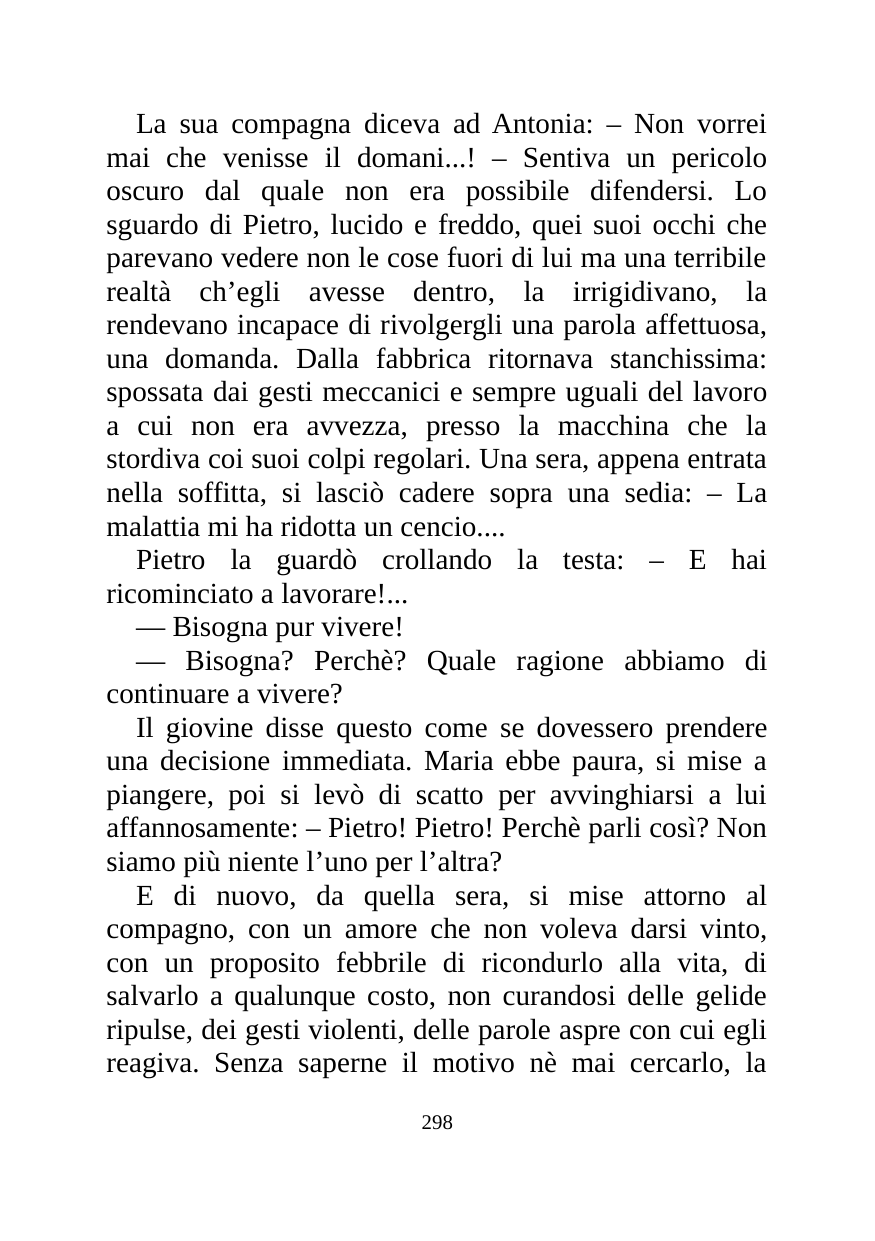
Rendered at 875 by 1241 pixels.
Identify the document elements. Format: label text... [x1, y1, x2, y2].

text Pietro la guardò crollando la testa: – E hai ricominciato a lavorare!... [106, 542, 768, 609]
text E di nuovo, da quella sera, si mise attorno al compagno, con un amore che non voleva darsi vinto, con un proposito febbrile di ricondurlo alla vita, di salvarlo a qualunque costo, non curandosi delle gelide ripulse, dei gesti violenti, delle parole aspre con cui egli reagiva. Senza saperne il motivo nè mai cercarlo, la [106, 878, 768, 1079]
text — Bisogna pur vivere! [106, 609, 768, 643]
text La sua compagna diceva ad Antonia: – Non vorrei mai che venisse il domani...! – Sentiva un pericolo oscuro dal quale non era possibile difendersi. Lo sguardo di Pietro, lucido e freddo, quei suoi occhi che parevano vedere non le cose fuori di lui ma una terribile realtà ch’egli avesse dentro, la irrigidivano, la rendevano incapace di rivolgergli una parola affettuosa, una domanda. Dalla fabbrica ritornava stanchissima: spossata dai gesti meccanici e sempre uguali del lavoro a cui non era avvezza, presso la macchina che la stordiva coi suoi colpi regolari. Una sera, appena entrata nella soffitta, si lasciò cadere sopra una sedia: – La malattia mi ha ridotta un cencio.... [106, 106, 768, 542]
text Il giovine disse questo come se dovessero prendere una decisione immediata. Maria ebbe paura, si mise a piangere, poi si levò di scatto per avvinghiarsi a lui affannosamente: – Pietro! Pietro! Perchè parli così? Non siamo più niente l’uno per l’altra? [106, 710, 768, 878]
text — Bisogna? Perchè? Quale ragione abbiamo di continuare a vivere? [106, 643, 768, 710]
